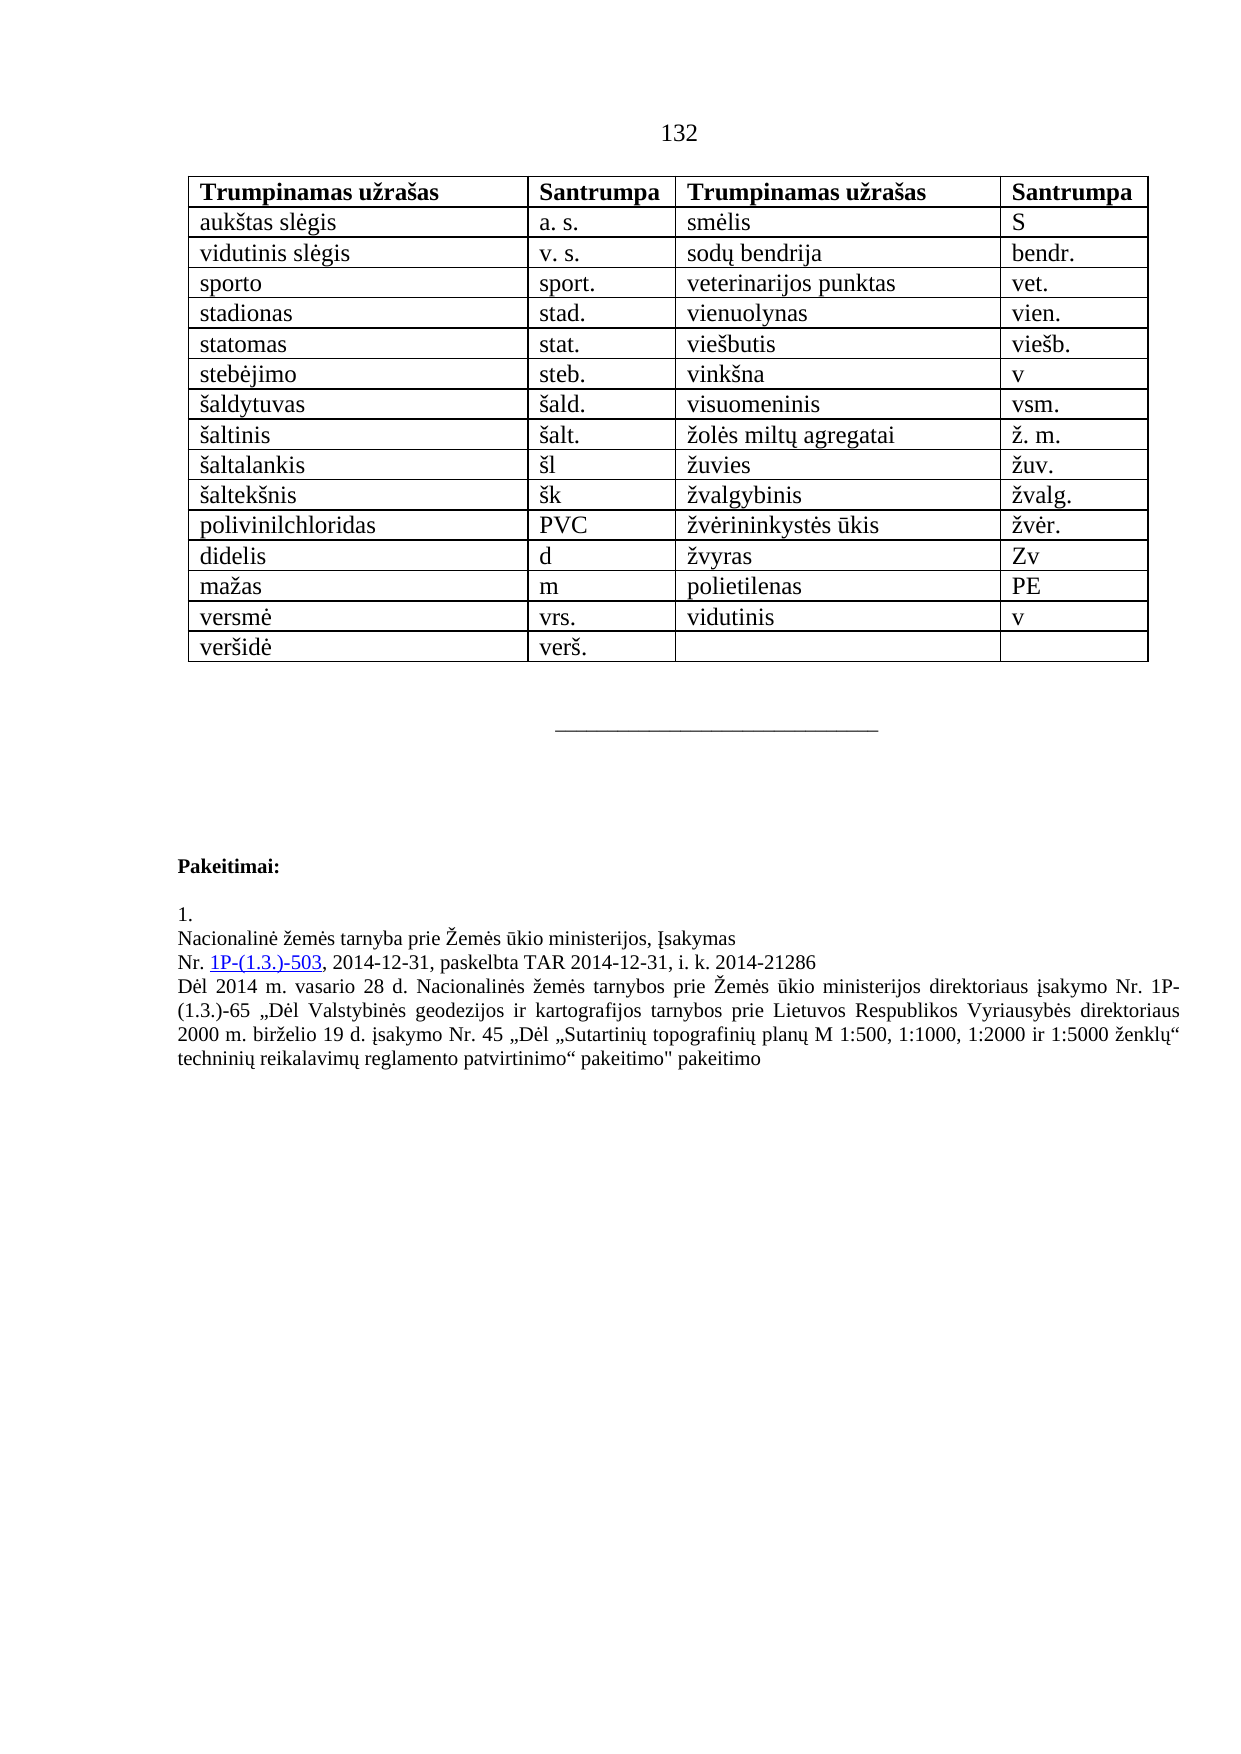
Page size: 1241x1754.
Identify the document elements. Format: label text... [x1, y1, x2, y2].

table_cell statomas [189, 329, 527, 357]
text _______________________________ [177, 710, 1181, 734]
table_cell viešbutis [676, 329, 1000, 357]
table_cell mažas [189, 571, 527, 600]
table_cell visuomeninis [676, 390, 1000, 418]
table_cell viešb. [1001, 329, 1147, 357]
table_cell žuv. [1001, 450, 1147, 479]
table_cell šaltinis [189, 420, 527, 448]
text Dėl 2014 m. vasario 28 d. Nacionalinės žemės tarnybos prie Žemės ūkio ministerijos direktoriaus įsakymo Nr. 1P-(1.3.)-65 „Dėl Valstybinės geodezijos ir kartografijos tarnybos prie Lietuvos Respublikos Vyriausybės direktoriaus 2000 m. birželio 19 d. įsakymo Nr. 45 „Dėl „Sutartinių topografinių planų M 1:500, 1:1000, 1:2000 ir 1:5000 ženklų“ techninių reikalavimų reglamento patvirtinimo“ pakeitimo" pakeitimo [177, 974, 1181, 1070]
table_cell žvėr. [1001, 511, 1147, 539]
table_cell vsm. [1001, 390, 1147, 418]
table_cell aukštas slėgis [189, 208, 527, 236]
table_header Trumpinamas užrašas [676, 177, 1000, 206]
table_cell vinkšna [676, 359, 1000, 388]
table_cell bendr. [1001, 238, 1147, 267]
table_header Santrumpa [1001, 177, 1147, 206]
table_cell žvalg. [1001, 480, 1147, 509]
table_cell [676, 632, 1000, 661]
table_cell veterinarijos punktas [676, 268, 1000, 297]
table_cell d [529, 541, 675, 570]
table_cell vidutinis [676, 602, 1000, 630]
table_cell versmė [189, 602, 527, 630]
table_cell vienuolynas [676, 298, 1000, 327]
table_cell šl [529, 450, 675, 479]
table_cell vidutinis slėgis [189, 238, 527, 267]
table_cell S [1001, 208, 1147, 236]
table_cell didelis [189, 541, 527, 570]
table_cell verš. [529, 632, 675, 661]
table_cell stad. [529, 298, 675, 327]
table_cell polietilenas [676, 571, 1000, 600]
table_cell PE [1001, 571, 1147, 600]
table_cell vien. [1001, 298, 1147, 327]
text Pakeitimai: [177, 854, 1181, 878]
table_cell steb. [529, 359, 675, 388]
table_cell šaltalankis [189, 450, 527, 479]
table_cell vet. [1001, 268, 1147, 297]
table_cell žvyras [676, 541, 1000, 570]
table_cell v [1001, 359, 1147, 388]
table_header Santrumpa [529, 177, 675, 206]
table_cell v. s. [529, 238, 675, 267]
table_cell sodų bendrija [676, 238, 1000, 267]
table_header Trumpinamas užrašas [189, 177, 527, 206]
table_cell veršidė [189, 632, 527, 661]
table_cell ž. m. [1001, 420, 1147, 448]
table_cell a. s. [529, 208, 675, 236]
table_cell stebėjimo [189, 359, 527, 388]
table_cell sport. [529, 268, 675, 297]
table_cell PVC [529, 511, 675, 539]
table_cell šalt. [529, 420, 675, 448]
table_cell šk [529, 480, 675, 509]
table_cell šaldytuvas [189, 390, 527, 418]
table_cell [1001, 632, 1147, 661]
table_cell šaltekšnis [189, 480, 527, 509]
table_cell Zv [1001, 541, 1147, 570]
table_cell žvalgybinis [676, 480, 1000, 509]
table_cell sporto [189, 268, 527, 297]
table_cell v [1001, 602, 1147, 630]
text Nr. 1P-(1.3.)-503, 2014-12-31, paskelbta TAR 2014-12-31, i. k. 2014-21286 [177, 950, 1181, 974]
table_cell stat. [529, 329, 675, 357]
table_cell vrs. [529, 602, 675, 630]
table_cell žuvies [676, 450, 1000, 479]
text Nacionalinė žemės tarnyba prie Žemės ūkio ministerijos, Įsakymas [177, 926, 1181, 950]
table_cell žvėrininkystės ūkis [676, 511, 1000, 539]
table_cell stadionas [189, 298, 527, 327]
table_cell žolės miltų agregatai [676, 420, 1000, 448]
table_cell m [529, 571, 675, 600]
table_cell šald. [529, 390, 675, 418]
table_cell polivinilchloridas [189, 511, 527, 539]
text 1. [177, 902, 1181, 926]
table_cell smėlis [676, 208, 1000, 236]
